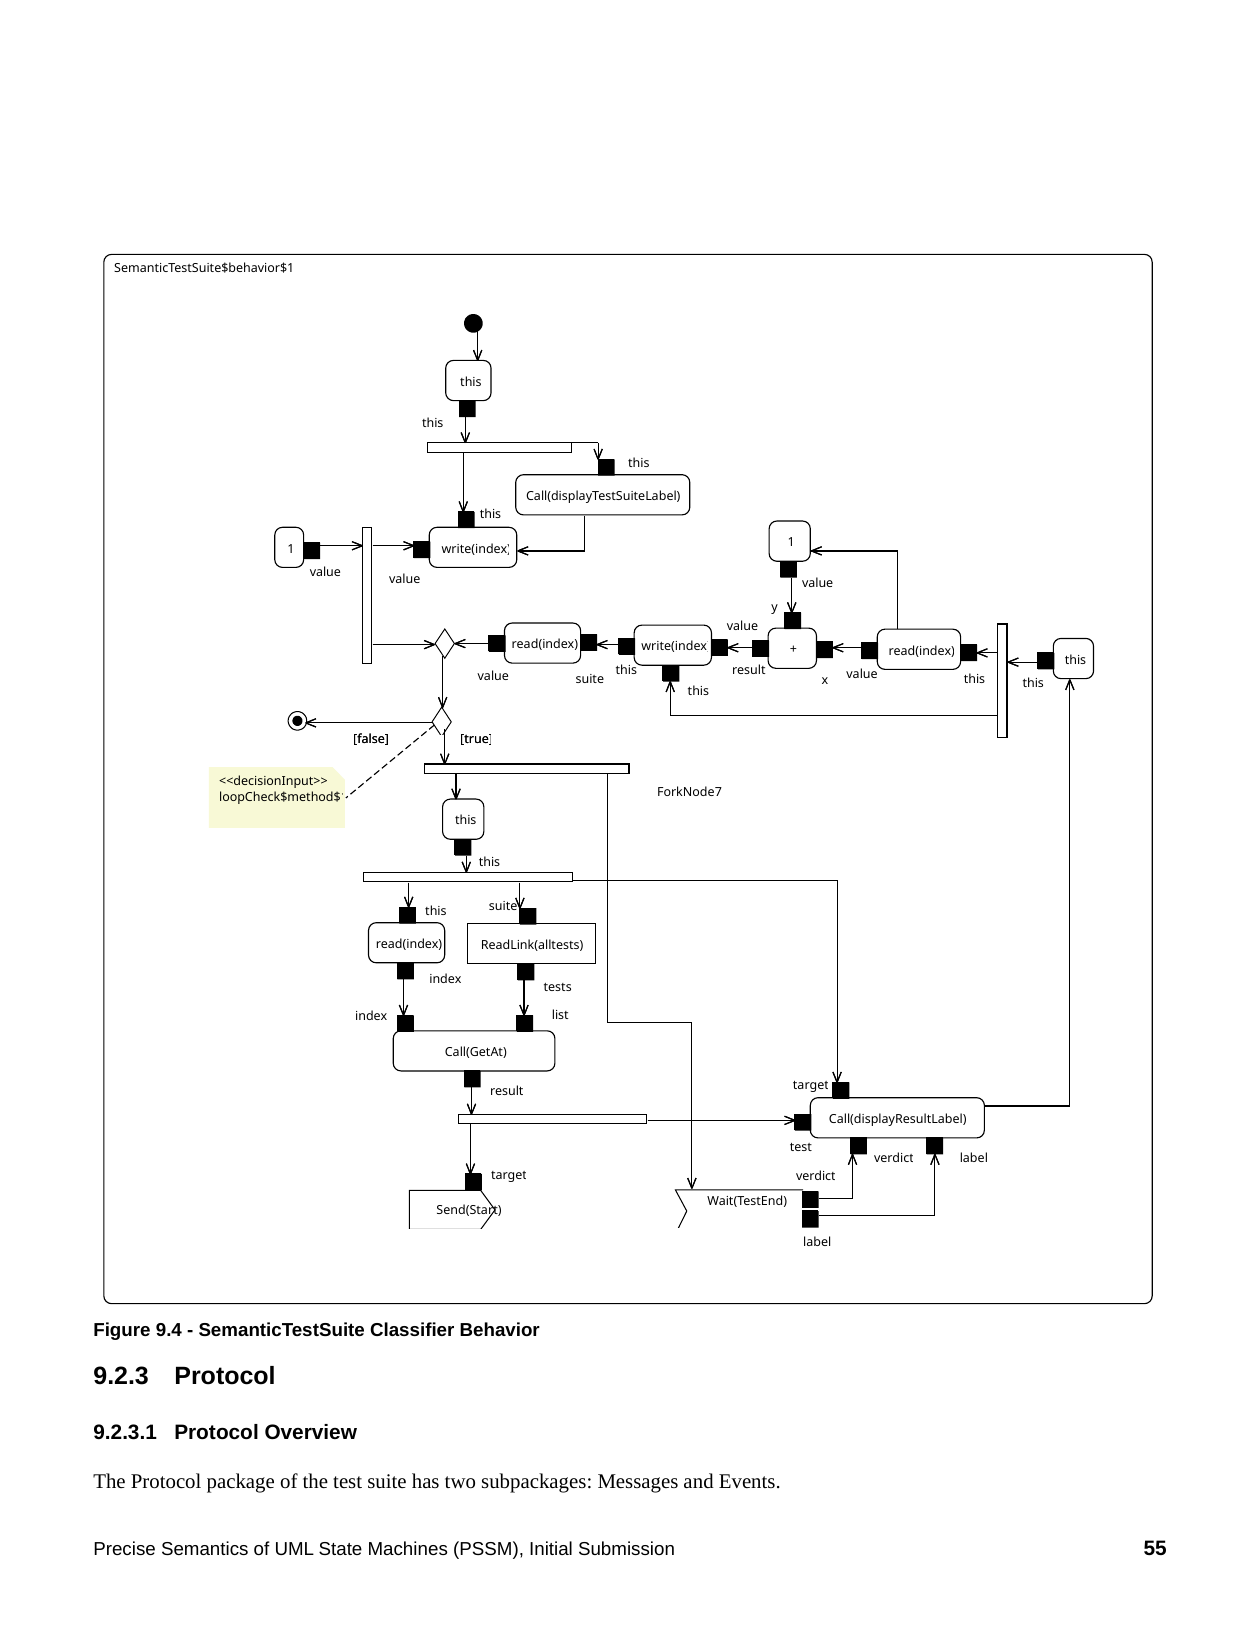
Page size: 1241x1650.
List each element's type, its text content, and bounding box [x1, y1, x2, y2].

text Figure 9.4 - SemanticTestSuite Classifier Behavior [93, 243, 1164, 1340]
subtitle Protocol Overview [93, 1419, 1164, 1444]
subtitle Protocol [93, 1340, 1164, 1390]
subtitle [93, 231, 1164, 243]
text The Protocol package of the test suite has two subpackages: Messages and Events. [93, 1469, 1164, 1493]
